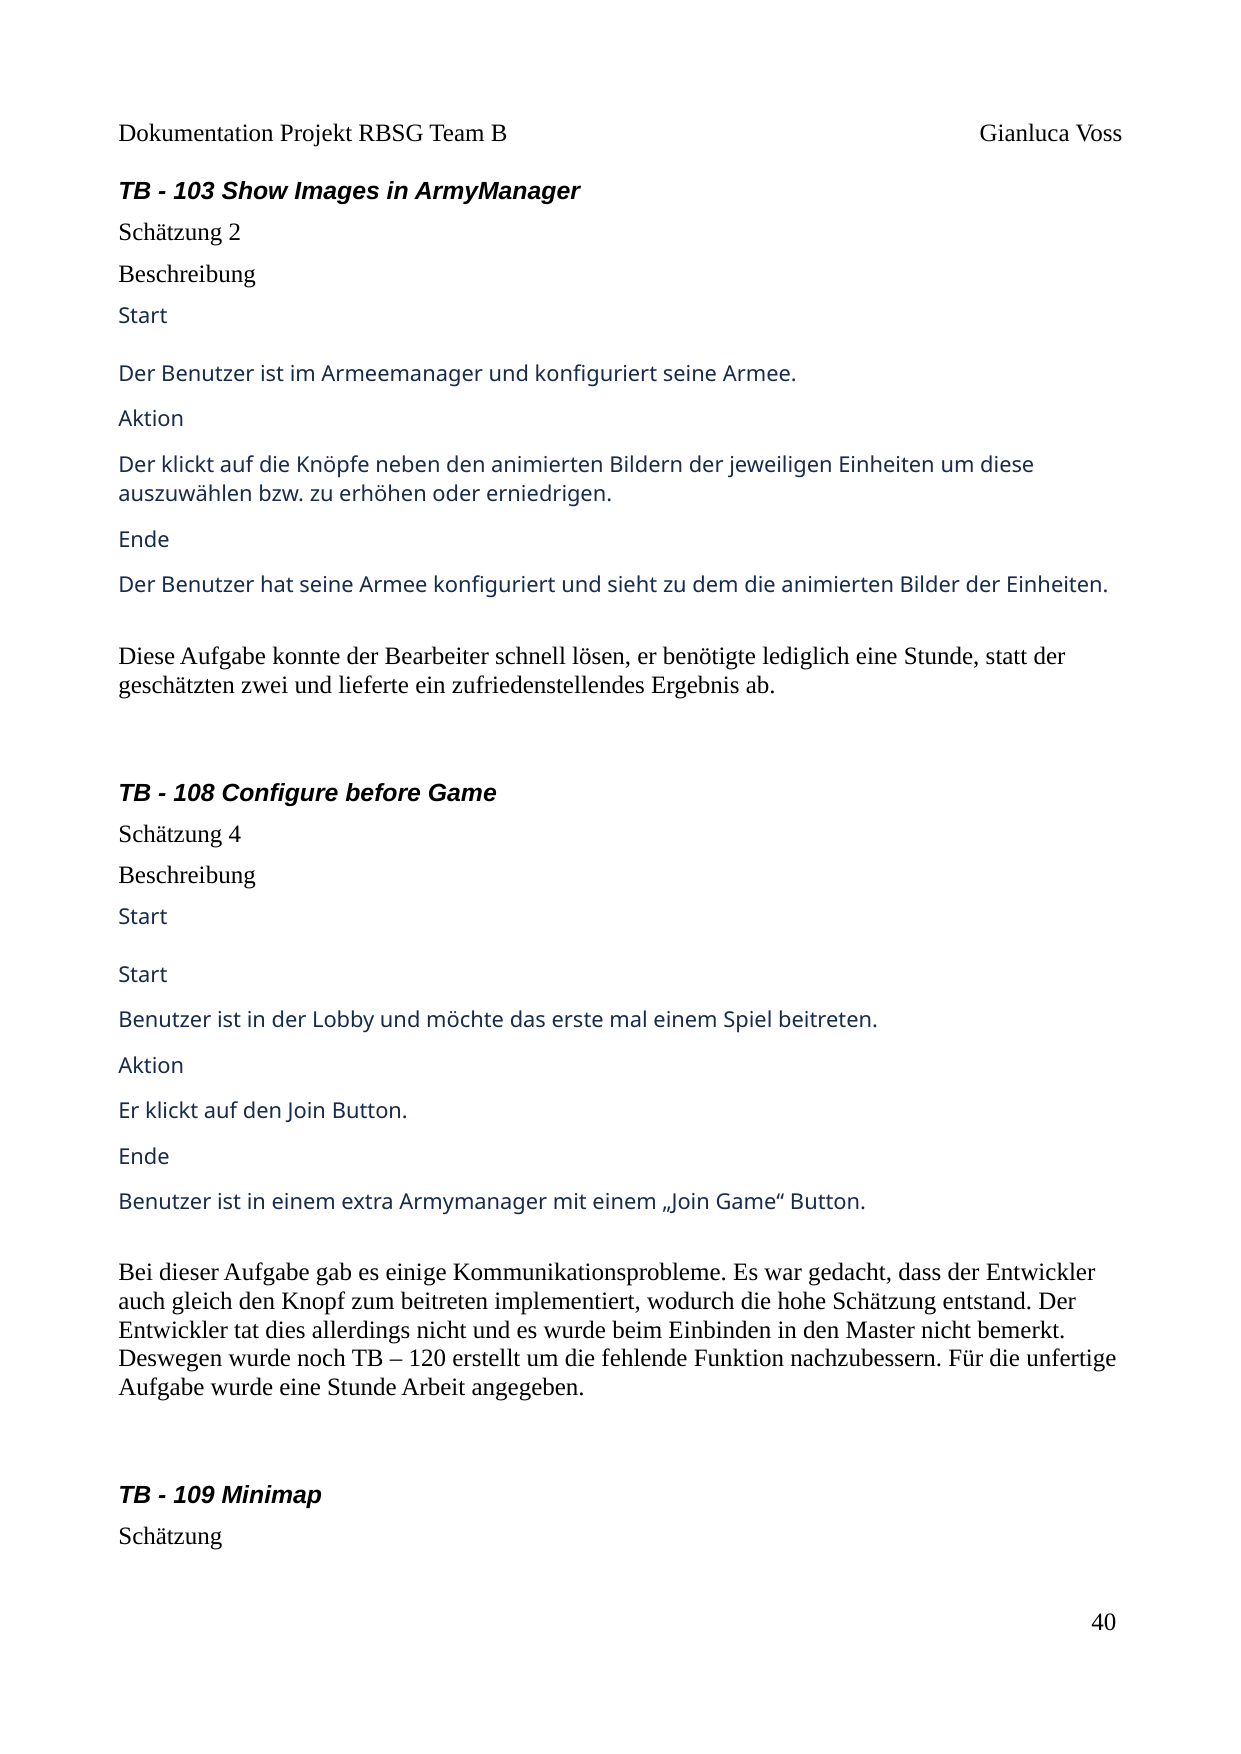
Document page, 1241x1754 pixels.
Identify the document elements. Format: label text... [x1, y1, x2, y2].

subtitle TB - 108 Configure before Game [118, 778, 1122, 806]
text Schätzung 4 [118, 819, 1122, 847]
text Beschreibung [118, 259, 1122, 287]
text Ende [118, 524, 1122, 554]
text Benutzer ist in einem extra Armymanager mit einem „Join Game“ Button. [118, 1186, 1122, 1216]
text Start [118, 300, 1122, 330]
text Er klickt auf den Join Button. [118, 1095, 1122, 1125]
text Beschreibung [118, 860, 1122, 889]
text Start [118, 959, 1122, 989]
text Bei dieser Aufgabe gab es einige Kommunikationsprobleme. Es war gedacht, dass der Entwickler auch gleich den Knopf zum beitreten implementiert, wodurch die hohe Schätzung entstand. Der Entwickler tat dies allerdings nicht und es wurde beim Einbinden in den Master nicht bemerkt. Deswegen wurde noch TB – 120 erstellt um die fehlende Funktion nachzubessern. Für die unfertige Aufgabe wurde eine Stunde Arbeit angegeben. [118, 1257, 1122, 1401]
text Der klickt auf die Knöpfe neben den animierten Bildern der jeweiligen Einheiten um diese auszuwählen bzw. zu erhöhen oder erniedrigen. [118, 449, 1122, 508]
text Aktion [118, 403, 1122, 433]
text Schätzung 2 [118, 217, 1122, 246]
text Der Benutzer ist im Armeemanager und konfiguriert seine Armee. [118, 358, 1122, 388]
text Der Benutzer hat seine Armee konfiguriert und sieht zu dem die animierten Bilder der Einheiten. [118, 569, 1122, 599]
text Aktion [118, 1050, 1122, 1080]
text Schätzung [118, 1521, 1122, 1549]
subtitle TB - 109 Minimap [118, 1480, 1122, 1508]
text Diese Aufgabe konnte der Bearbeiter schnell lösen, er benötigte lediglich eine Stunde, statt der geschätzten zwei und lieferte ein zufriedenstellendes Ergebnis ab. [118, 641, 1122, 699]
subtitle TB - 103 Show Images in ArmyManager [118, 176, 1122, 205]
text Start [118, 901, 1122, 931]
text Ende [118, 1141, 1122, 1171]
text Benutzer ist in der Lobby und möchte das erste mal einem Spiel beitreten. [118, 1004, 1122, 1034]
